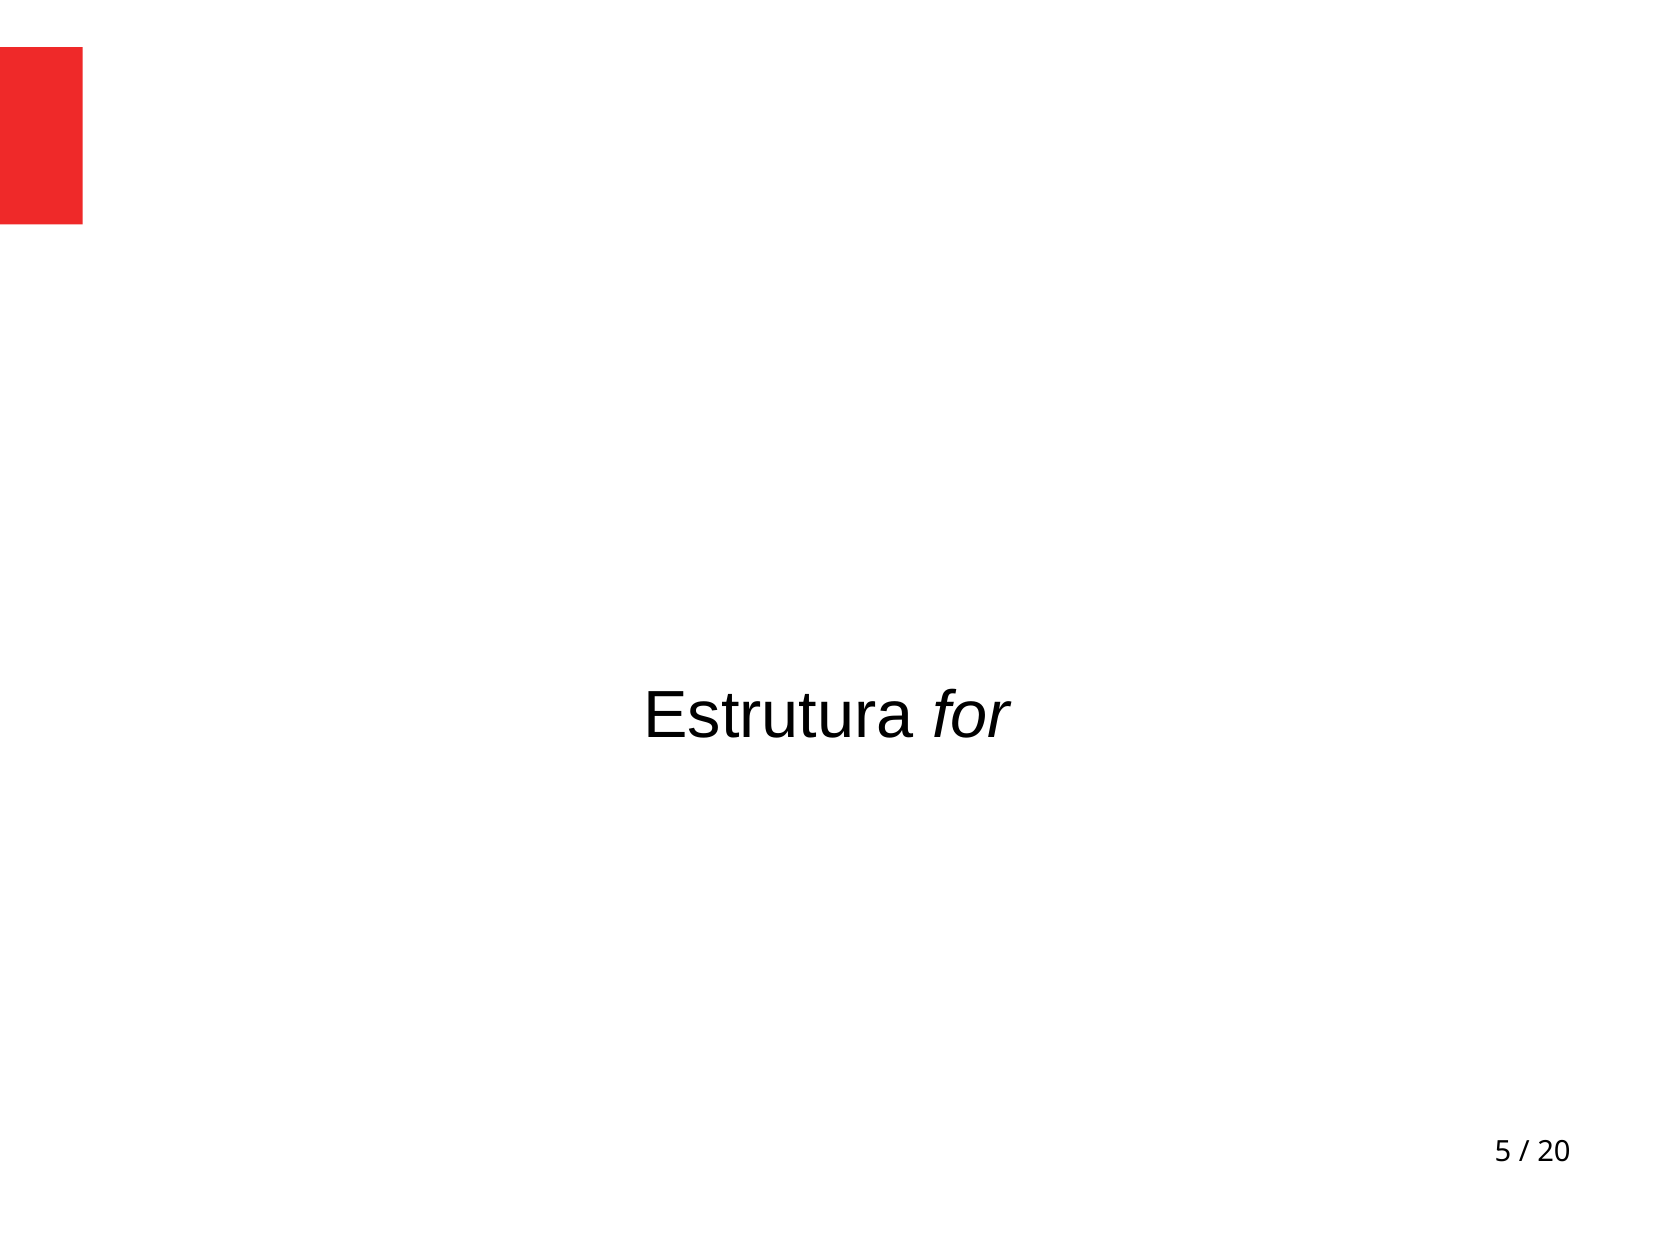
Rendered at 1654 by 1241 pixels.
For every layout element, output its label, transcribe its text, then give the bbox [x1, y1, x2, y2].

subtitle Estrutura for [118, 354, 1536, 1074]
